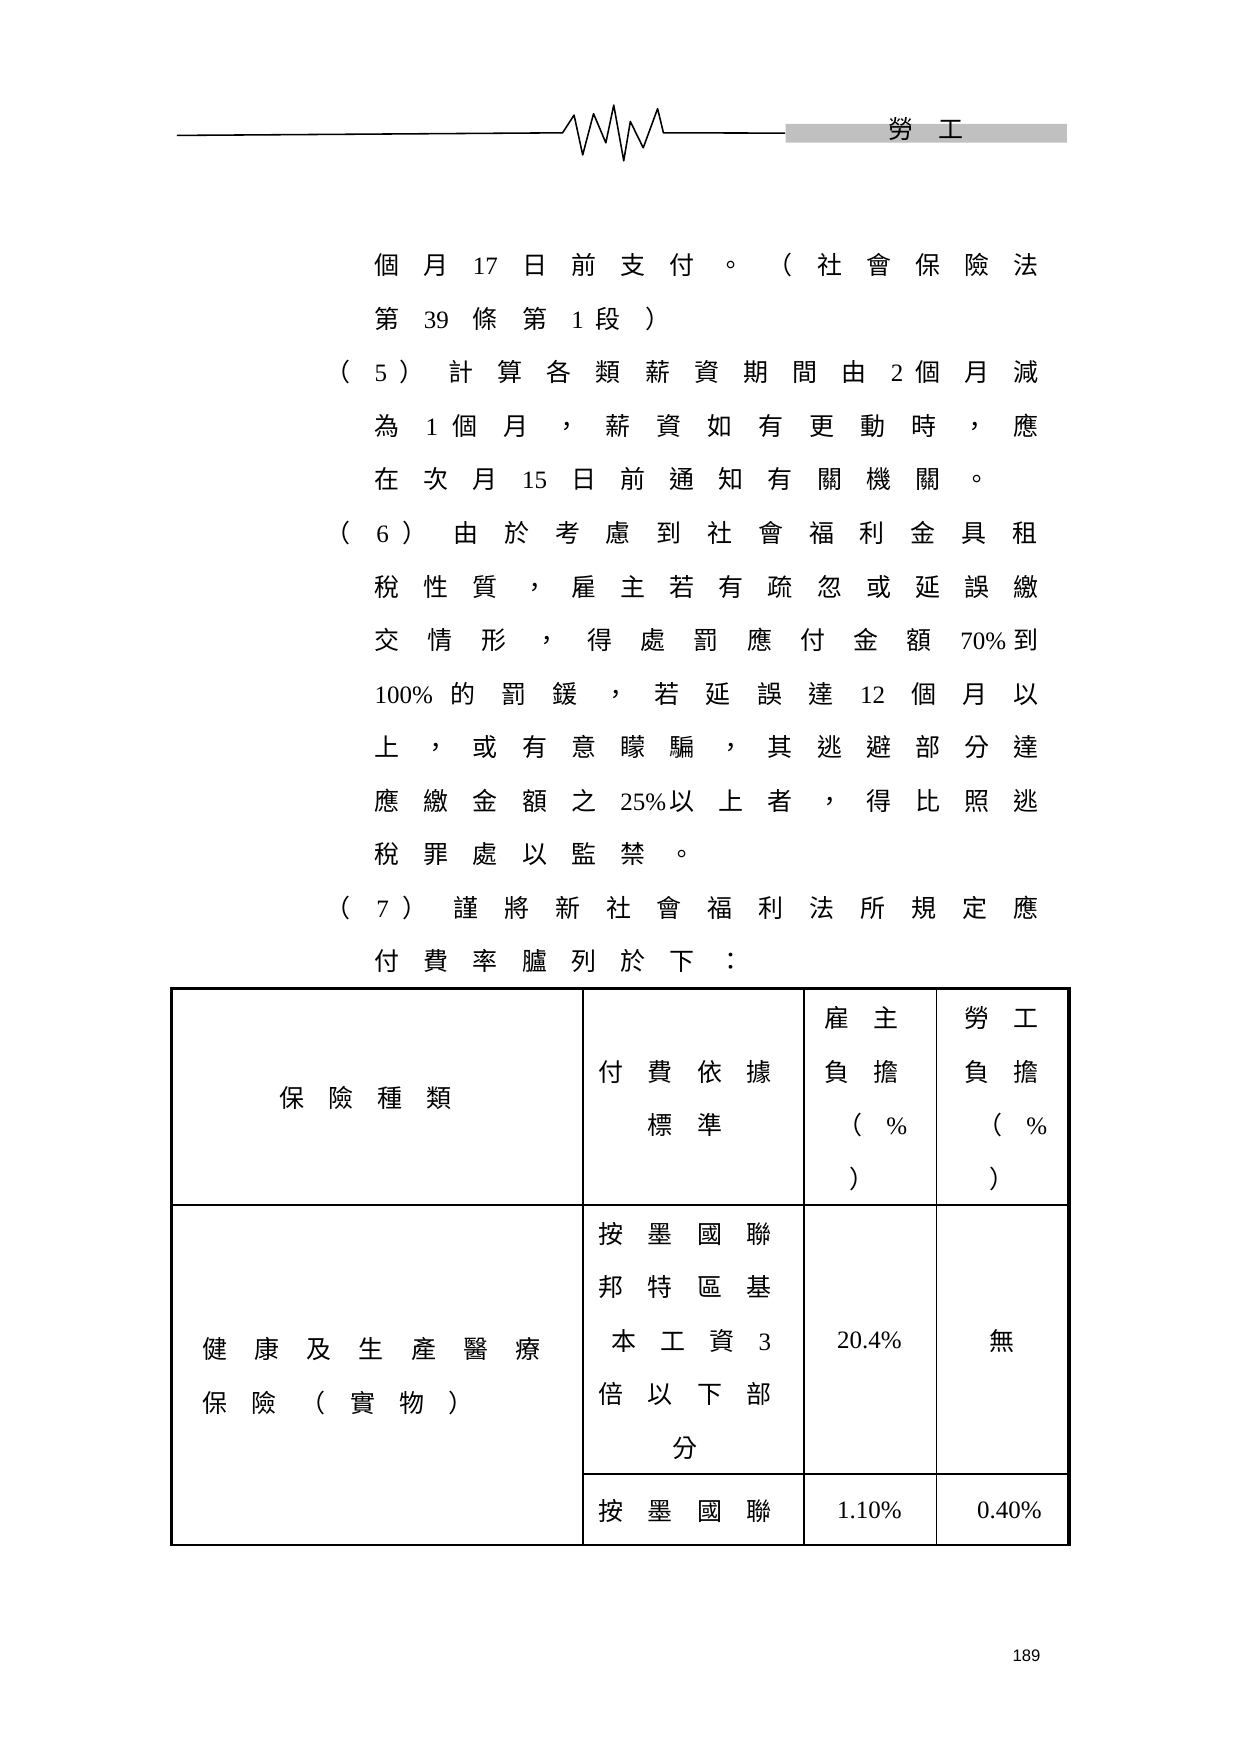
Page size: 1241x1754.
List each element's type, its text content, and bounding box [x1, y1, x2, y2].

text 個月17日前支付。（社會保險法第39條第1段） [301, 237, 1063, 344]
table_header 勞工負擔 （%） [937, 990, 1067, 1204]
text （6）由於考慮到社會福利金具租稅性質，雇主若有疏忽或延誤繳交情形，得處罰應付金額70%到100%的罰鍰，若延誤達12個月以上，或有意矇騙，其逃避部分達應繳金額之25%以上者，得比照逃稅罪處以監禁。 [301, 505, 1063, 880]
text （5）計算各類薪資期間由2個月減為1個月，薪資如有更動時，應在次月15日前通知有關機關。 [301, 344, 1063, 505]
table_cell 無 [937, 1206, 1067, 1473]
table_header 雇主負擔 （%） [805, 990, 936, 1204]
table_cell 健康及生產醫療保險（實物） [173, 1206, 582, 1544]
text （7）謹將新社會福利法所規定應付費率臚列於下： [301, 880, 1063, 987]
table_cell 0.40% [937, 1475, 1067, 1544]
table_cell 1.10% [805, 1475, 936, 1544]
table_cell 20.4% [805, 1206, 936, 1473]
table_cell 按墨國聯 [584, 1475, 803, 1544]
table_cell 按墨國聯邦特區基本工資3倍以下部分 [584, 1206, 803, 1473]
table_header 保險種類 [173, 990, 582, 1204]
table_header 付費依據標準 [584, 990, 803, 1204]
